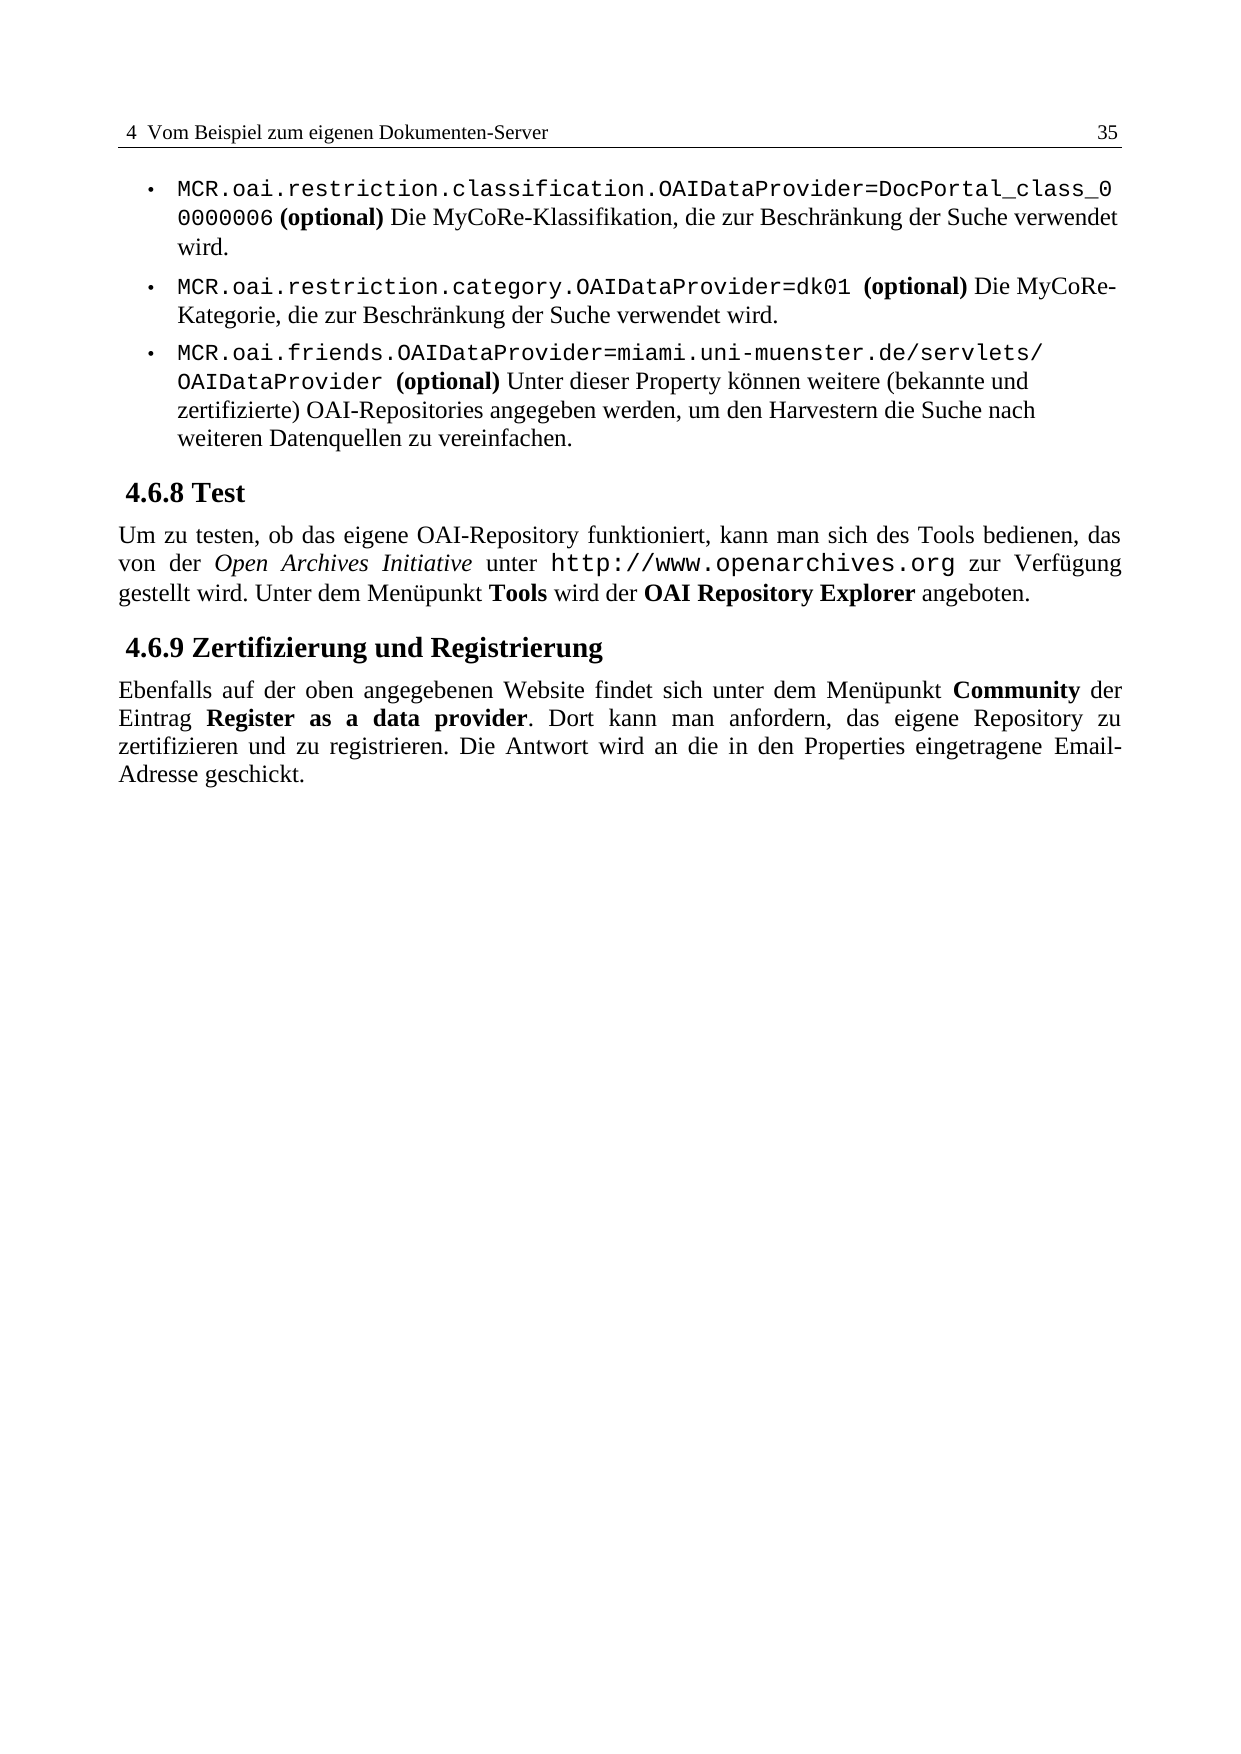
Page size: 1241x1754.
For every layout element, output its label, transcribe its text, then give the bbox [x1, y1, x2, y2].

list MCR.oai.friends.OAIDataProvider=miami.uni-muenster.de/servlets/OAIDataProvider (optional) Unter dieser Property können weitere (bekannte und zertifizierte) OAI-Repositories angegeben werden, um den Harvestern die Suche nach weiteren Datenquellen zu vereinfachen. [118, 341, 1122, 452]
text Um zu testen, ob das eigene OAI-Repository funktioniert, kann man sich des Tools bedienen, das von der Open Archives Initiative unter http://www.openarchives.org zur Verfügung gestellt wird. Unter dem Menüpunkt Tools wird der OAI Repository Explorer angeboten. [118, 522, 1122, 607]
list MCR.oai.restriction.category.OAIDataProvider=dk01 (optional) Die MyCoRe-Kategorie, die zur Beschränkung der Suche verwendet wird. [118, 272, 1122, 329]
subtitle Zertifizierung und Registrierung [118, 632, 1122, 664]
subtitle Test [118, 477, 1122, 509]
list MCR.oai.restriction.classification.OAIDataProvider=DocPortal_class_00000006 (optional) Die MyCoRe-Klassifikation, die zur Beschränkung der Suche verwendet wird. [118, 177, 1122, 260]
text Ebenfalls auf der oben angegebenen Website findet sich unter dem Menüpunkt Community der Eintrag Register as a data provider. Dort kann man anfordern, das eigene Repository zu zertifizieren und zu registrieren. Die Antwort wird an die in den Properties eingetragene Email-Adresse geschickt. [118, 677, 1122, 787]
